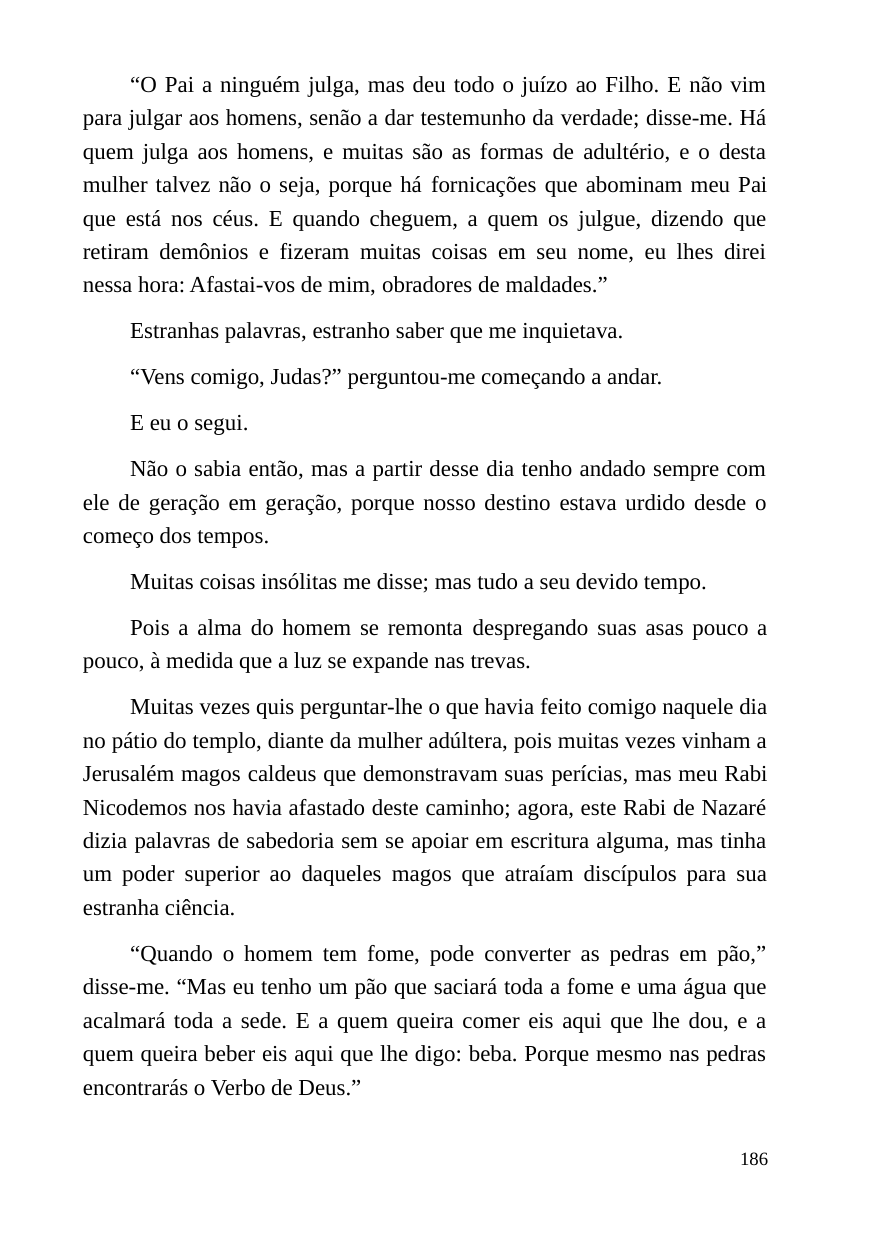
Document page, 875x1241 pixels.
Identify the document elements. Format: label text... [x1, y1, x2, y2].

text “Vens comigo, Judas?” perguntou-me começando a andar. [83, 363, 768, 390]
text Estranhas palavras, estranho saber que me inquietava. [83, 317, 768, 344]
text Não o sabia então, mas a partir desse dia tenho andado sempre com ele de geração em geração, porque nosso destino estava urdido desde o começo dos tempos. [83, 455, 768, 548]
text Muitas vezes quis perguntar-lhe o que havia feito comigo naquele dia no pátio do templo, diante da mulher adúltera, pois muitas vezes vinham a Jerusalém magos caldeus que demonstravam suas perícias, mas meu Rabi Nicodemos nos havia afastado deste caminho; agora, este Rabi de Nazaré dizia palavras de sabedoria sem se apoiar em escritura alguma, mas tinha um poder superior ao daqueles magos que atraíam discípulos para sua estranha ciência. [83, 693, 768, 920]
text Muitas coisas insólitas me disse; mas tudo a seu devido tempo. [83, 568, 768, 594]
text “O Pai a ninguém julga, mas deu todo o juízo ao Filho. E não vim para julgar aos homens, senão a dar testemunho da verdade; disse-me. Há quem julga aos homens, e muitas são as formas de adultério, e o desta mulher talvez não o seja, porque há fornicações que abominam meu Pai que está nos céus. E quando cheguem, a quem os julgue, dizendo que retiram demônios e fizeram muitas coisas em seu nome, eu lhes direi nessa hora: Afastai-vos de mim, obradores de maldades.” [83, 71, 768, 298]
text Pois a alma do homem se remonta despregando suas asas pouco a pouco, à medida que a luz se expande nas trevas. [83, 614, 768, 674]
text E eu o segui. [83, 409, 768, 436]
text “Quando o homem tem fome, pode converter as pedras em pão,” disse-me. “Mas eu tenho um pão que saciará toda a fome e uma água que acalmará toda a sede. E a quem queira comer eis aqui que lhe dou, e a quem queira beber eis aqui que lhe digo: beba. Porque mesmo nas pedras encontrarás o Verbo de Deus.” [83, 940, 768, 1100]
